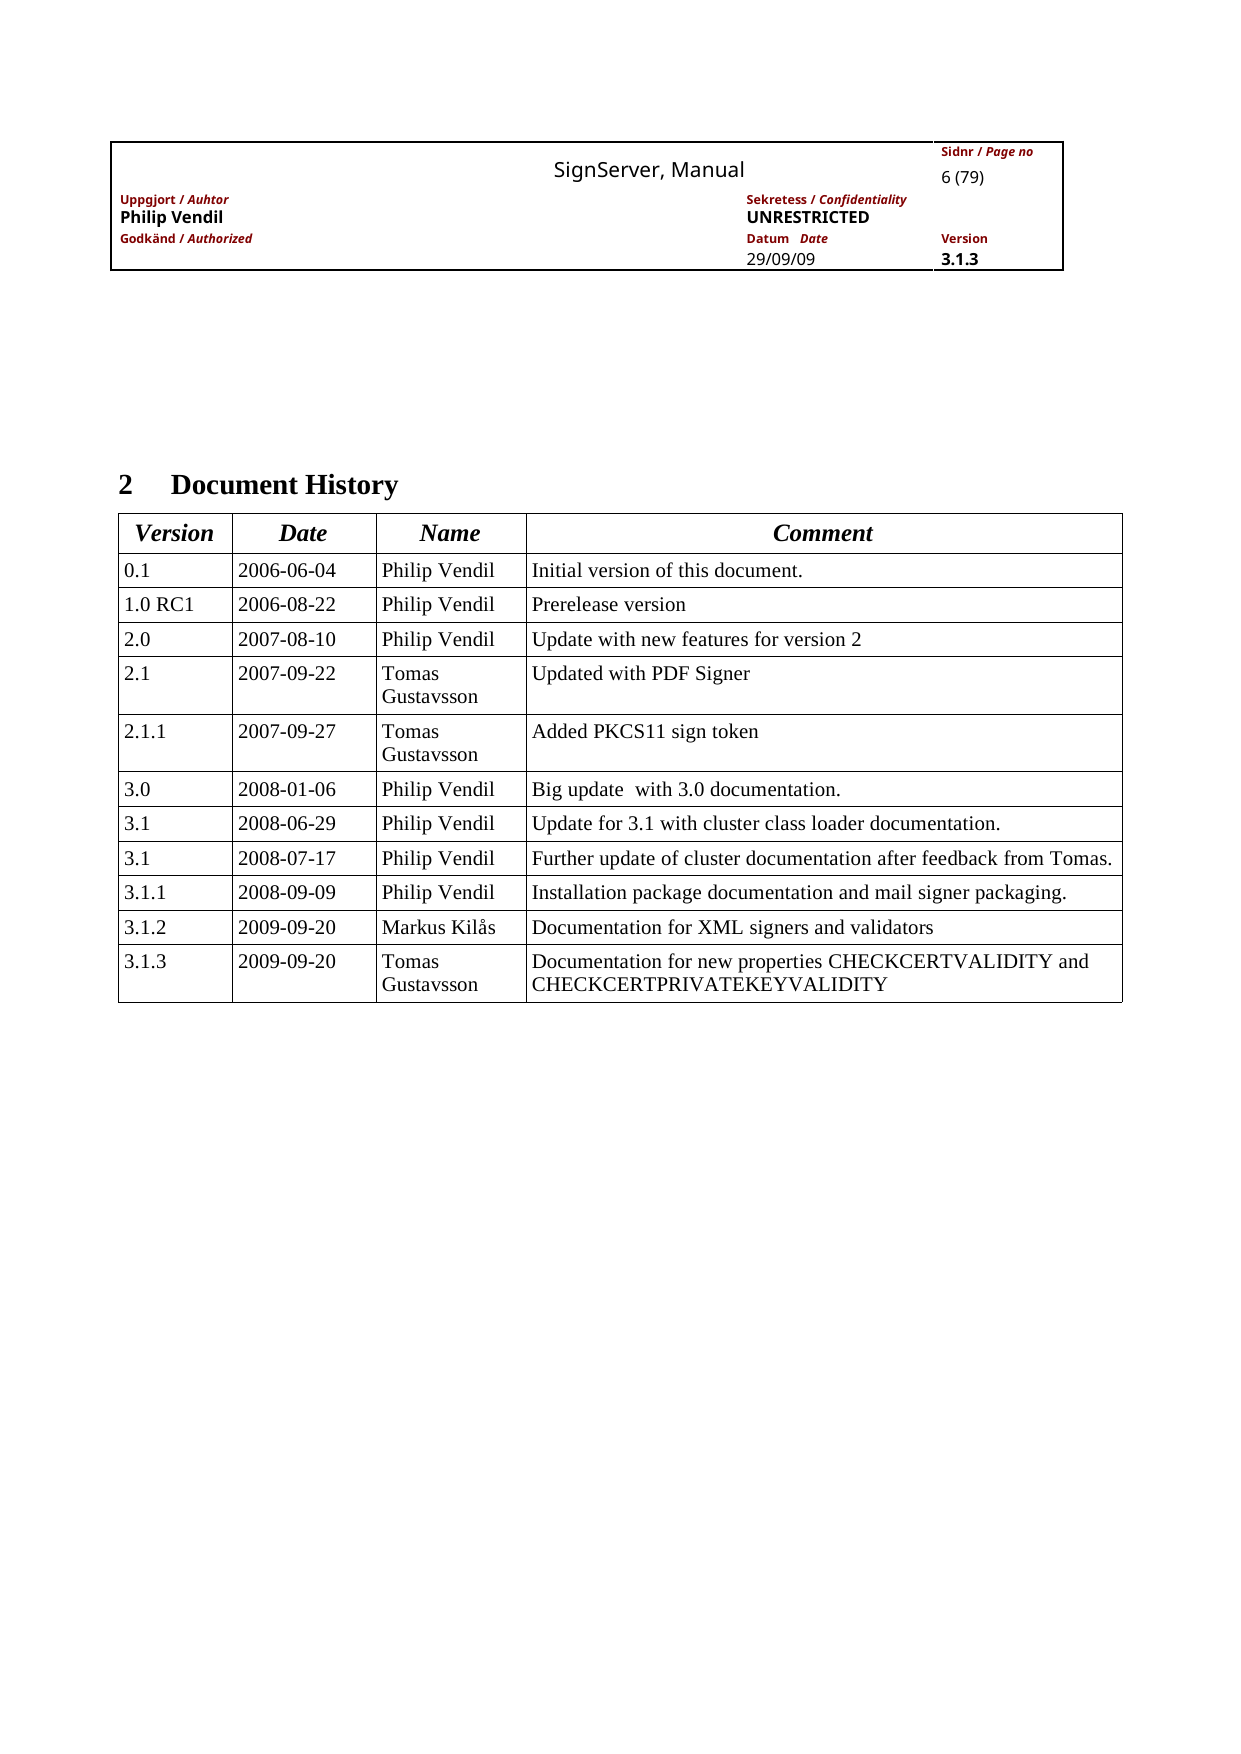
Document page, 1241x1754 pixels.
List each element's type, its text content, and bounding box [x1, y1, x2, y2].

table_cell Big update with 3.0 documentation. [527, 772, 1122, 806]
table_cell 2006-08-22 [233, 588, 376, 622]
table_cell 2008-07-17 [233, 842, 376, 875]
table_header Version [119, 514, 232, 553]
table_cell Markus Kilås [377, 911, 526, 944]
table_cell 3.1.3 [119, 945, 232, 1002]
table_cell 2007-09-27 [233, 715, 376, 771]
table_cell Added PKCS11 sign token [527, 715, 1122, 771]
table_cell 2007-08-10 [233, 623, 376, 656]
table_cell 2008-09-09 [233, 876, 376, 910]
table_cell 3.1 [119, 807, 232, 841]
table_cell Further update of cluster documentation after feedback from Tomas. [527, 842, 1122, 875]
table_cell Philip Vendil [377, 842, 526, 875]
table_cell 0.1 [119, 554, 232, 587]
table_cell 1.0 RC1 [119, 588, 232, 622]
table_cell Tomas Gustavsson [377, 715, 526, 771]
table_cell 3.1.1 [119, 876, 232, 910]
table_cell Update with new features for version 2 [527, 623, 1122, 656]
table_header Date [233, 514, 376, 553]
table_cell Philip Vendil [377, 807, 526, 841]
table_cell 2006-06-04 [233, 554, 376, 587]
table_cell 2009-09-20 [233, 911, 376, 944]
table_cell 3.1 [119, 842, 232, 875]
table_cell Documentation for new properties CHECKCERTVALIDITY and CHECKCERTPRIVATEKEYVALIDITY [527, 945, 1122, 1002]
table_cell 2.0 [119, 623, 232, 656]
table_cell 3.0 [119, 772, 232, 806]
table_cell 2007-09-22 [233, 657, 376, 714]
table_cell Philip Vendil [377, 554, 526, 587]
table_cell 2.1.1 [119, 715, 232, 771]
table_cell Initial version of this document. [527, 554, 1122, 587]
table_cell 2.1 [119, 657, 232, 714]
table_cell Philip Vendil [377, 876, 526, 910]
table_cell Prerelease version [527, 588, 1122, 622]
table_cell Updated with PDF Signer [527, 657, 1122, 714]
table_cell 2009-09-20 [233, 945, 376, 1002]
table_cell 2008-01-06 [233, 772, 376, 806]
table_cell Philip Vendil [377, 623, 526, 656]
table_cell 3.1.2 [119, 911, 232, 944]
subtitle Document History [118, 468, 1122, 501]
table_cell Philip Vendil [377, 772, 526, 806]
table_cell Update for 3.1 with cluster class loader documentation. [527, 807, 1122, 841]
table_header Comment [527, 514, 1122, 553]
table_cell Tomas Gustavsson [377, 657, 526, 714]
table_cell Tomas Gustavsson [377, 945, 526, 1002]
table_cell Documentation for XML signers and validators [527, 911, 1122, 944]
table_cell 2008-06-29 [233, 807, 376, 841]
table_header Name [377, 514, 526, 553]
table_cell Installation package documentation and mail signer packaging. [527, 876, 1122, 910]
table_cell Philip Vendil [377, 588, 526, 622]
